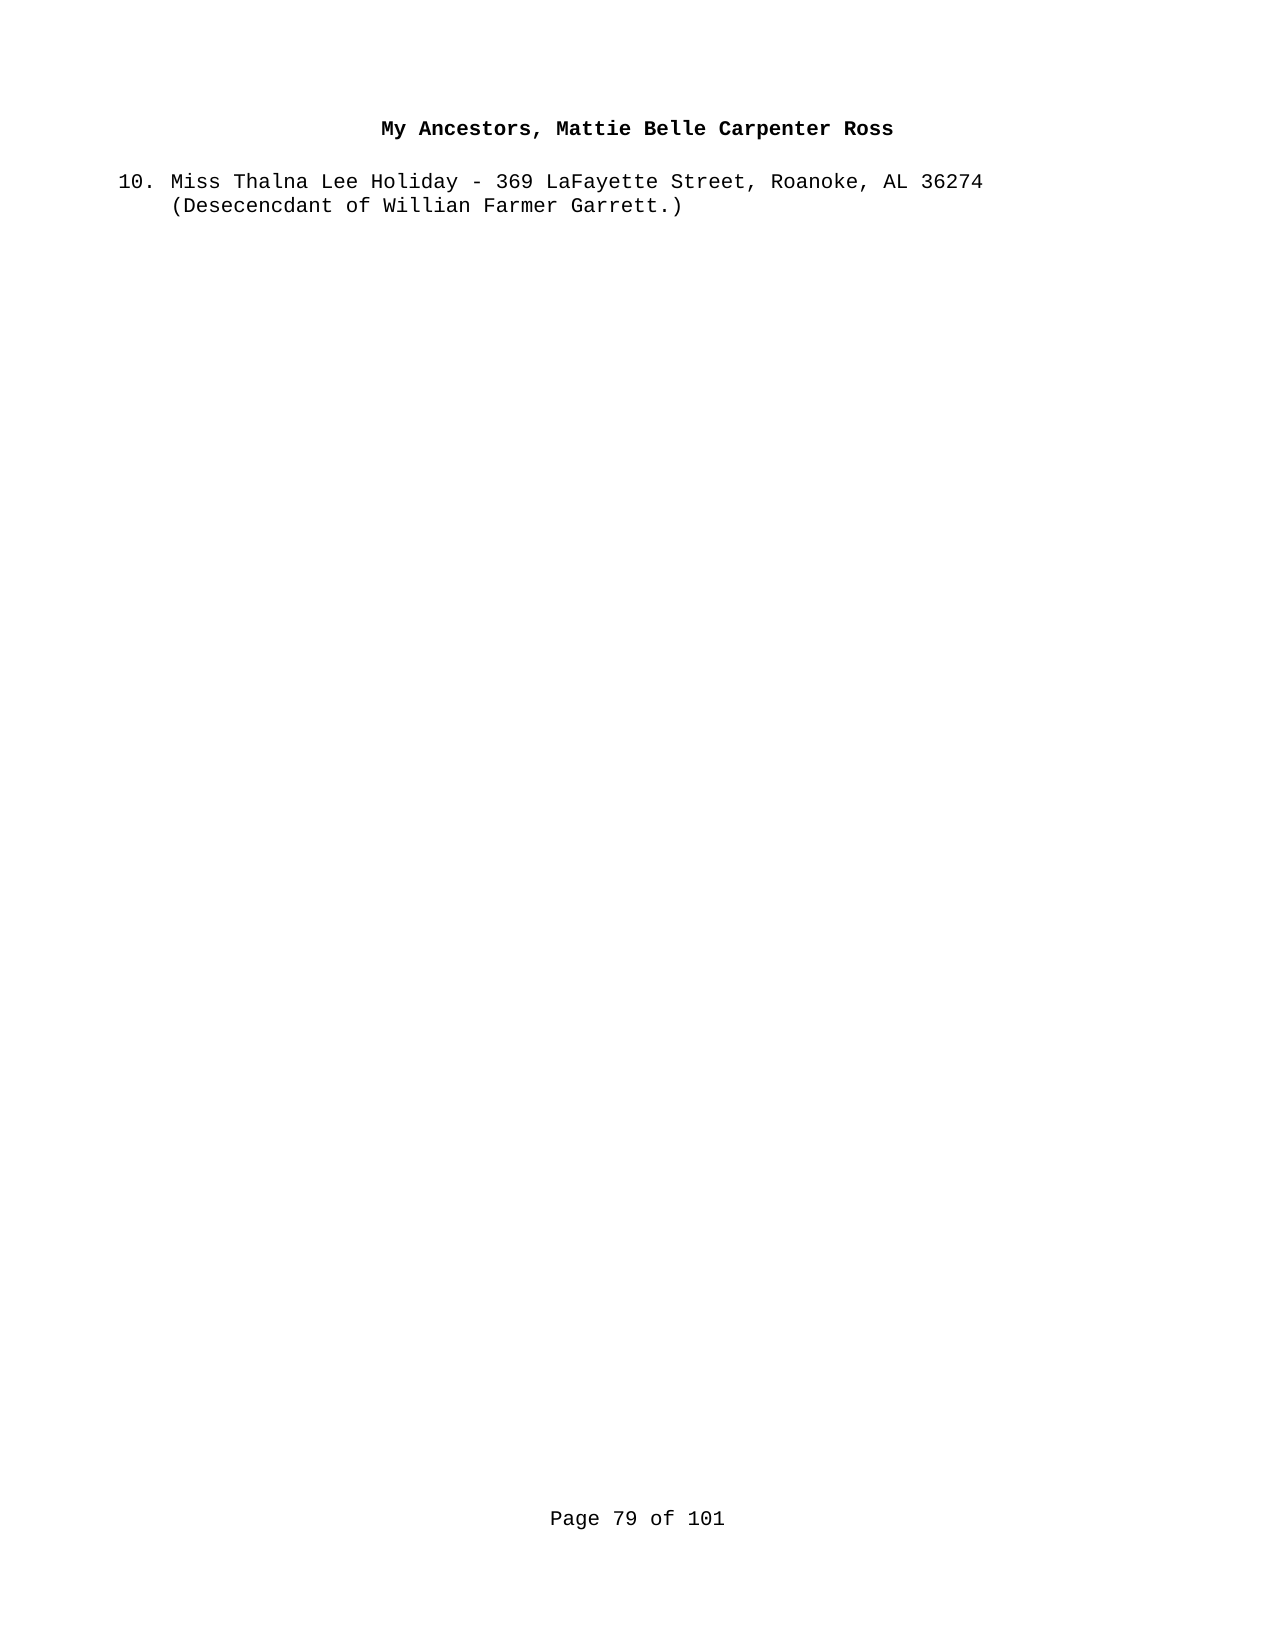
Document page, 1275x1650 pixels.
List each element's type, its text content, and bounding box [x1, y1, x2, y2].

list Miss Thalna Lee Holiday - 369 LaFayette Street, Roanoke, AL 36274 (Desecencdant of Willian Farmer Garrett.) [156, 171, 1157, 218]
